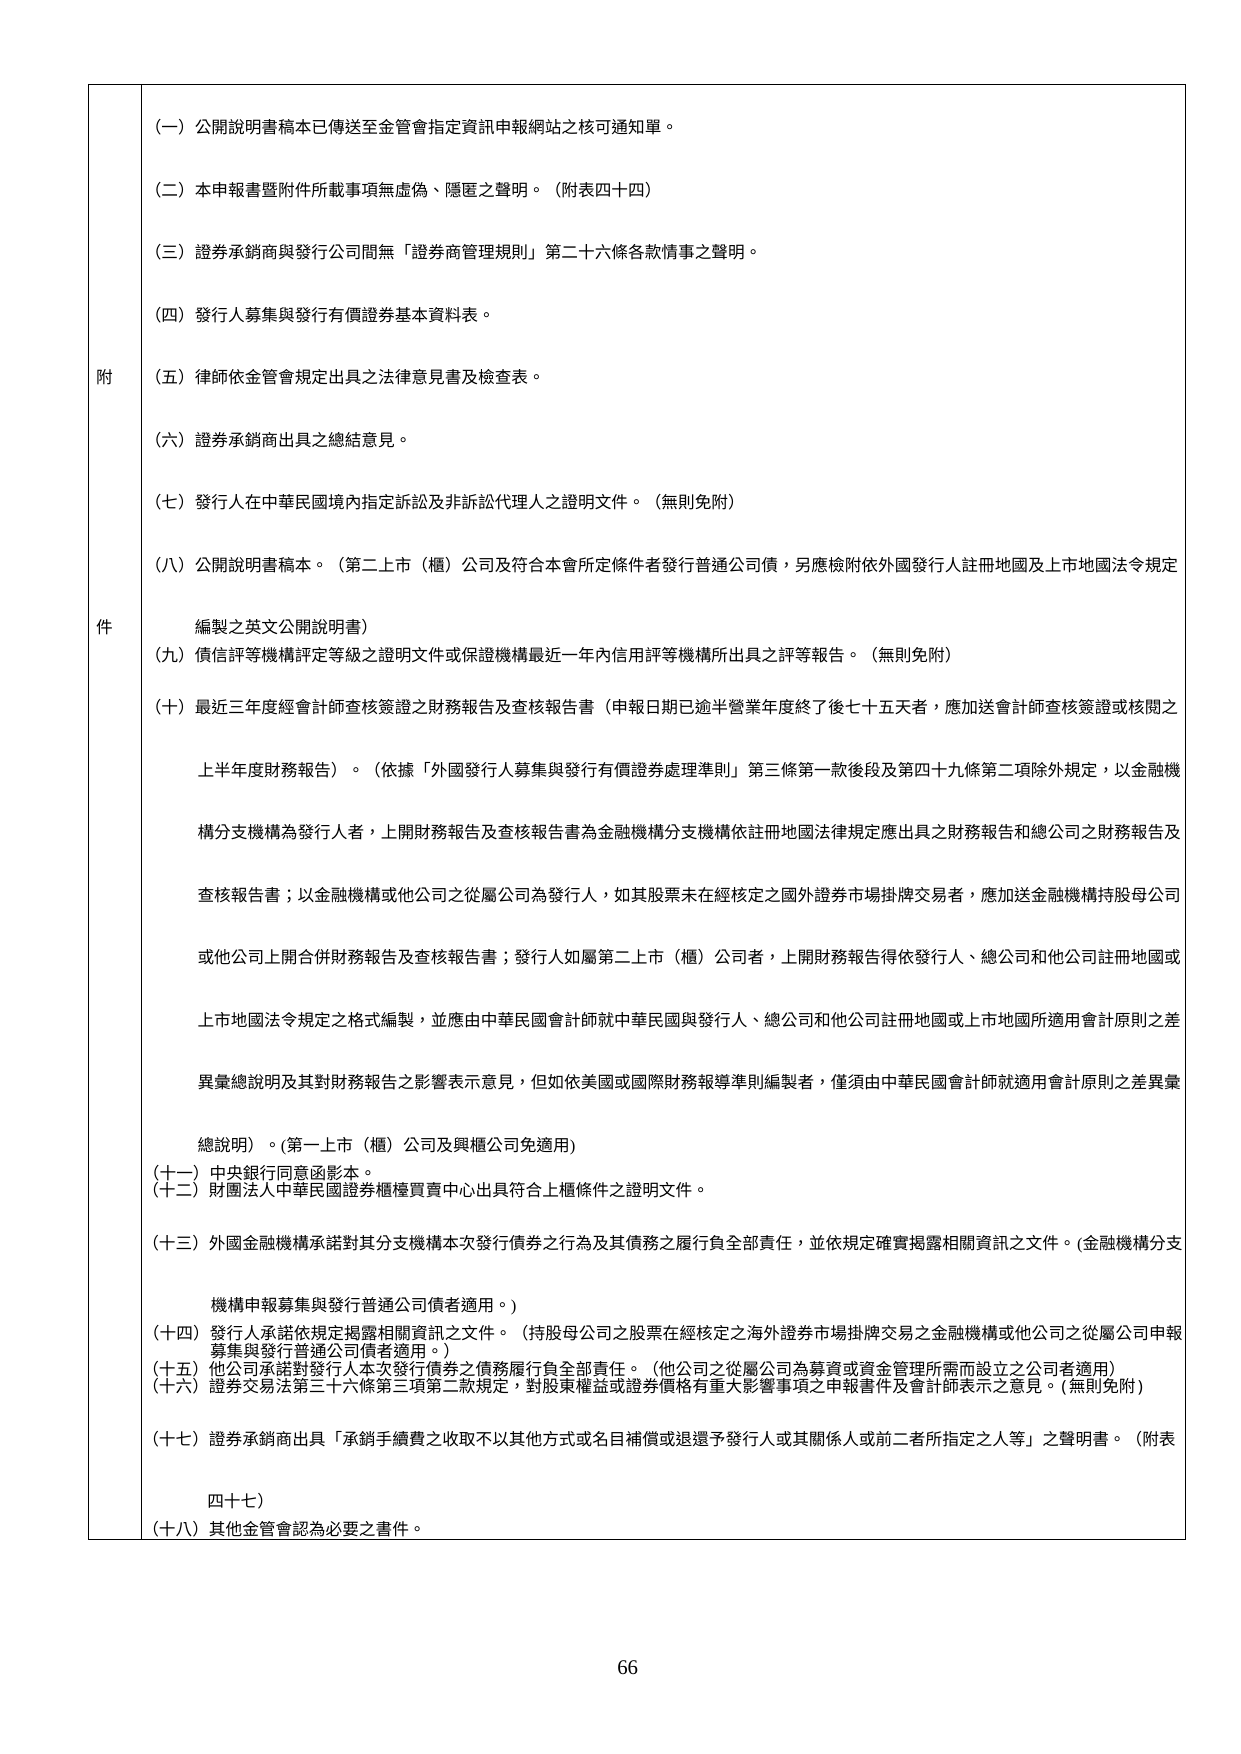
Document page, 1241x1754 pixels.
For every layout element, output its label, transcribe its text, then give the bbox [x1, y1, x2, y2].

table_cell 附 件 [89, 85, 141, 1539]
table_cell （一）公開說明書稿本已傳送至金管會指定資訊申報網站之核可通知單。 （二）本申報書暨附件所載事項無虛偽、隱匿之聲明。（附表四十四） （三）證券承銷商與發行公司間無「證券商管理規則」第二十六條各款情事之聲明。 （四）發行人募集與發行有價證券基本資料表。 （五）律師依金管會規定出具之法律意見書及檢查表。 （六）證券承銷商出具之總結意見。 （七）發行人在中華民國境內指定訴訟及非訴訟代理人之證明文件。（無則免附） （八）公開說明書稿本。（第二上市（櫃）公司及符合本會所定條件者發行普通公司債，另應檢附依外國發行人註冊地國及上市地國法令規定編製之英文公開說明書） （九）債信評等機構評定等級之證明文件或保證機構最近一年內信用評等機構所出具之評等報告。（無則免附） （十）最近三年度經會計師查核簽證之財務報告及查核報告書（申報日期已逾半營業年度終了後七十五天者，應加送會計師查核簽證或核閱之上半年度財務報告）。（依據「外國發行人募集與發行有價證券處理準則」第三條第一款後段及第四十九條第二項除外規定，以金融機構分支機構為發行人者，上開財務報告及查核報告書為金融機構分支機構依註冊地國法律規定應出具之財務報告和總公司之財務報告及查核報告書；以金融機構或他公司之從屬公司為發行人，如其股票未在經核定之國外證券市場掛牌交易者，應加送金融機構持股母公司或他公司上開合併財務報告及查核報告書；發行人如屬第二上市（櫃）公司者，上開財務報告得依發行人、總公司和他公司註冊地國或上市地國法令規定之格式編製，並應由中華民國會計師就中華民國與發行人、總公司和他公司註冊地國或上市地國所適用會計原則之差異彙總說明及其對財務報告之影響表示意見，但如依美國或國際財務報導準則編製者，僅須由中華民國會計師就適用會計原則之差異彙總說明）。(第一上市（櫃）公司及興櫃公司免適用) （十一）中央銀行同意函影本。 （十二）財團法人中華民國證券櫃檯買賣中心出具符合上櫃條件之證明文件。 （十三）外國金融機構承諾對其分支機構本次發行債券之行為及其債務之履行負全部責任，並依規定確實揭露相關資訊之文件。(金融機構分支機構申報募集與發行普通公司債者適用。) （十四）發行人承諾依規定揭露相關資訊之文件。（持股母公司之股票在經核定之海外證券市場掛牌交易之金融機構或他公司之從屬公司申報募集與發行普通公司債者適用。） （十五）他公司承諾對發行人本次發行債券之債務履行負全部責任。（他公司之從屬公司為募資或資金管理所需而設立之公司者適用） （十六）證券交易法第三十六條第三項第二款規定，對股東權益或證券價格有重大影響事項之申報書件及會計師表示之意見。(無則免附) （十七）證券承銷商出具「承銷手續費之收取不以其他方式或名目補償或退還予發行人或其關係人或前二者所指定之人等」之聲明書。（附表四十七） （十八）其他金管會認為必要之書件。 [142, 85, 1185, 1539]
